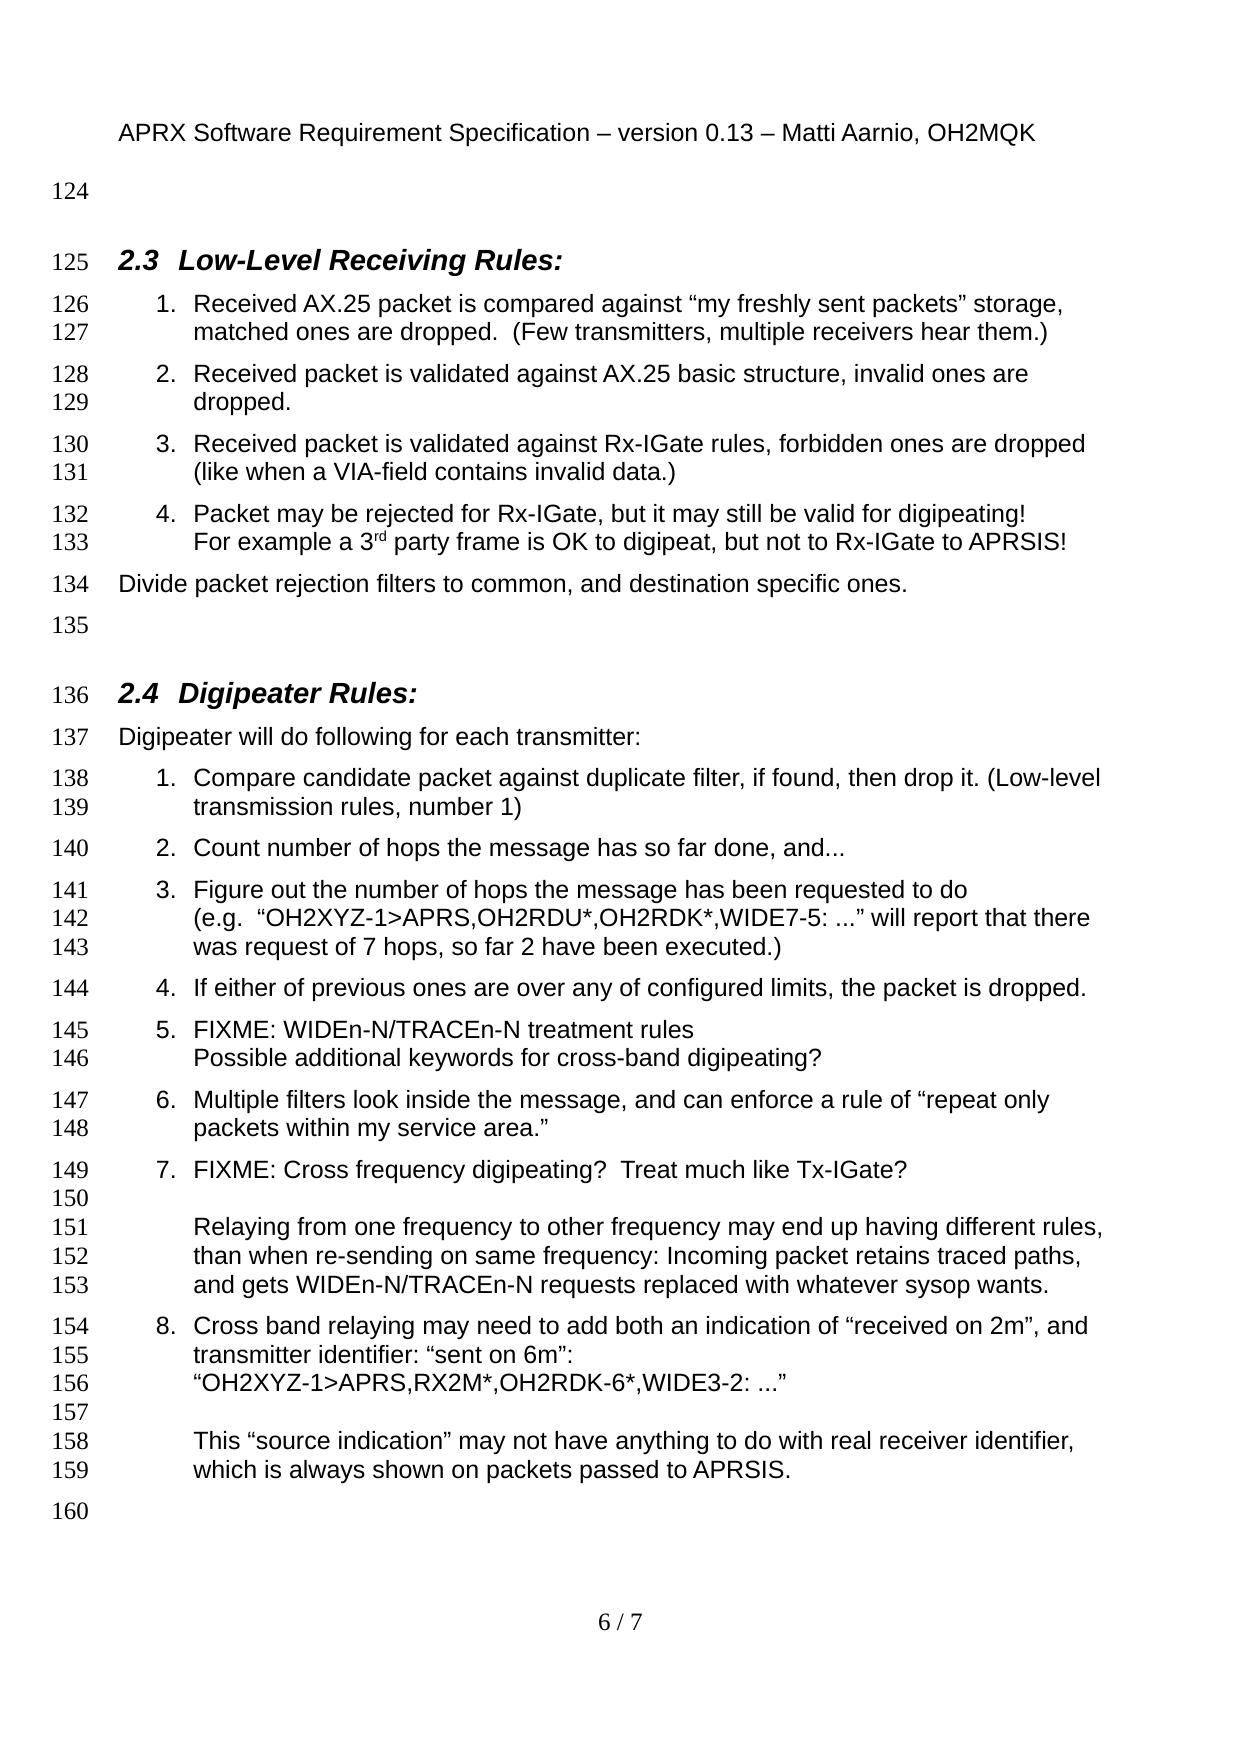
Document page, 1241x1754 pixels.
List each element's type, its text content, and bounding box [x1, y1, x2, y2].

list FIXME: Cross frequency digipeating? Treat much like Tx-IGate? Relaying from one frequency to other frequency may end up having different rules, than when re-sending on same frequency: Incoming packet retains traced paths, and gets WIDEn-N/TRACEn-N requests replaced with whatever sysop wants. [156, 1155, 1122, 1298]
list If either of previous ones are over any of configured limits, the packet is dropped. [156, 973, 1122, 1002]
text Divide packet rejection filters to common, and destination specific ones. [118, 569, 1122, 597]
subtitle Low-Level Receiving Rules: [118, 243, 1122, 276]
subtitle Digipeater Rules: [118, 676, 1122, 710]
list Count number of hops the message has so far done, and... [156, 833, 1122, 862]
list Compare candidate packet against duplicate filter, if found, then drop it. (Low-level transmission rules, number 1) [156, 763, 1122, 821]
list Received packet is validated against Rx-IGate rules, forbidden ones are dropped (like when a VIA-field contains invalid data.) [156, 429, 1122, 486]
text Digipeater will do following for each transmitter: [118, 722, 1122, 751]
list Figure out the number of hops the message has been requested to do (e.g. “OH2XYZ-1>APRS,OH2RDU*,OH2RDK*,WIDE7-5: ...” will report that there was request of 7 hops, so far 2 have been executed.) [156, 875, 1122, 961]
list Received packet is validated against AX.25 basic structure, invalid ones are dropped. [156, 359, 1122, 416]
list Cross band relaying may need to add both an indication of “received on 2m”, and transmitter identifier: “sent on 6m”: “OH2XYZ-1>APRS,RX2M*,OH2RDK-6*,WIDE3-2: ...” This “source indication” may not have anything to do with real receiver identifier, which is always shown on packets passed to APRSIS. [156, 1311, 1122, 1483]
list Multiple filters look inside the message, and can enforce a rule of “repeat only packets within my service area.” [156, 1085, 1122, 1142]
list Received AX.25 packet is compared against “my freshly sent packets” storage, matched ones are dropped. (Few transmitters, multiple receivers hear them.) [156, 289, 1122, 346]
list FIXME: WIDEn-N/TRACEn-N treatment rules Possible additional keywords for cross-band digipeating? [156, 1015, 1122, 1072]
list Packet may be rejected for Rx-IGate, but it may still be valid for digipeating! For example a 3rd party frame is OK to digipeat, but not to Rx-IGate to APRSIS! [156, 499, 1122, 556]
